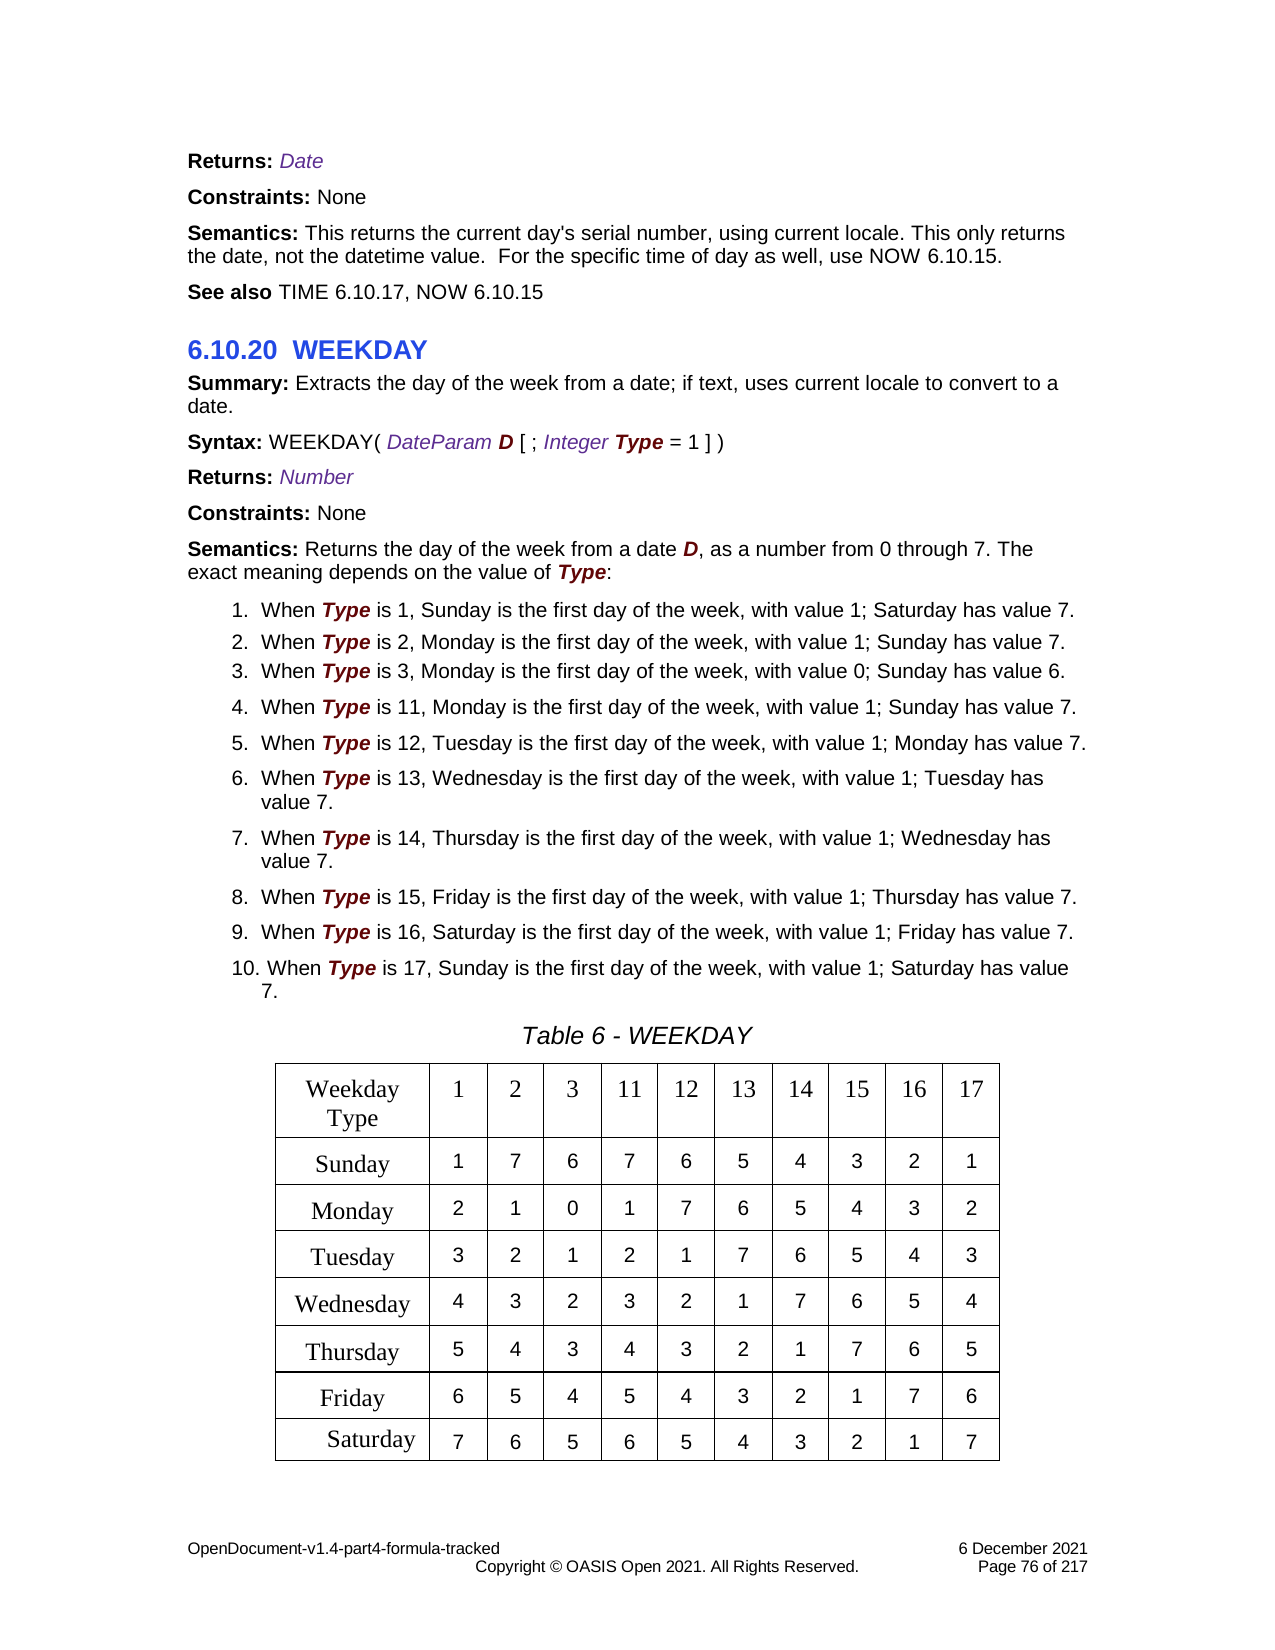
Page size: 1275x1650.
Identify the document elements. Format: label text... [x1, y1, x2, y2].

table_cell 3 [773, 1419, 828, 1460]
table_cell 2 [943, 1185, 999, 1230]
text See also TIME 6.10.17, NOW 6.10.15 [187, 280, 1088, 304]
table_cell 4 [488, 1326, 543, 1371]
table_cell 3 [943, 1231, 999, 1277]
table_cell 7 [658, 1185, 714, 1230]
table_cell 3 [430, 1231, 487, 1277]
table_header 14 [773, 1064, 828, 1137]
table_cell 7 [886, 1373, 942, 1418]
table_cell Sunday [276, 1138, 429, 1184]
table_cell 5 [488, 1373, 543, 1418]
table_cell 4 [544, 1373, 601, 1418]
table_cell 4 [773, 1138, 828, 1184]
text Constraints: None [187, 186, 1088, 209]
table_cell 4 [658, 1373, 714, 1418]
table_header 15 [829, 1064, 885, 1137]
table_cell 1 [658, 1231, 714, 1277]
table_cell 7 [773, 1278, 828, 1325]
table_cell 6 [602, 1419, 657, 1460]
table_cell 5 [715, 1138, 772, 1184]
list When Type is 1, Sunday is the first day of the week, with value 1; Saturday has value 7. [231, 598, 1088, 622]
table_cell 2 [715, 1326, 772, 1371]
table_cell 1 [488, 1185, 543, 1230]
table_cell 2 [886, 1138, 942, 1184]
table_cell 0 [544, 1185, 601, 1230]
list When Type is 17, Sunday is the first day of the week, with value 1; Saturday has value 7. [231, 956, 1088, 1003]
table_cell 1 [886, 1419, 942, 1460]
table_cell 5 [544, 1419, 601, 1460]
table_cell Friday [276, 1373, 429, 1418]
table_cell 5 [658, 1419, 714, 1460]
table_cell 5 [430, 1326, 487, 1371]
table_cell Tuesday [276, 1231, 429, 1277]
table_cell 5 [829, 1231, 885, 1277]
table_cell 2 [829, 1419, 885, 1460]
table_cell 6 [715, 1185, 772, 1230]
table_cell 7 [488, 1138, 543, 1184]
table_cell 1 [602, 1185, 657, 1230]
table_cell 2 [430, 1185, 487, 1230]
table_header 11 [602, 1064, 657, 1137]
table_cell Wednesday [276, 1278, 429, 1325]
table_cell 2 [488, 1231, 543, 1277]
list When Type is 3, Monday is the first day of the week, with value 0; Sunday has value 6. [231, 660, 1088, 683]
table_cell Thursday [276, 1326, 429, 1371]
table_cell 7 [430, 1419, 487, 1460]
table_cell 6 [488, 1419, 543, 1460]
table_cell 3 [658, 1326, 714, 1371]
table_cell 7 [829, 1326, 885, 1371]
table_cell 4 [943, 1278, 999, 1325]
subtitle WEEKDAY [187, 335, 1088, 365]
table_cell 2 [773, 1373, 828, 1418]
table_cell 7 [602, 1138, 657, 1184]
text Returns: Date [187, 150, 1088, 173]
table_cell 3 [886, 1185, 942, 1230]
table_cell 6 [886, 1326, 942, 1371]
text Semantics: Returns the day of the week from a date D, as a number from 0 through 7. The exact meaning depends on the value of Type: [187, 537, 1088, 584]
table_cell 2 [602, 1231, 657, 1277]
table_cell 3 [488, 1278, 543, 1325]
list When Type is 13, Wednesday is the first day of the week, with value 1; Tuesday has value 7. [231, 767, 1088, 814]
table_cell 3 [829, 1138, 885, 1184]
table_cell 2 [544, 1278, 601, 1325]
table_cell 6 [658, 1138, 714, 1184]
table_cell 4 [829, 1185, 885, 1230]
table_cell Saturday [276, 1419, 429, 1460]
table_cell 1 [829, 1373, 885, 1418]
table_cell 7 [943, 1419, 999, 1460]
table_header 12 [658, 1064, 714, 1137]
list When Type is 16, Saturday is the first day of the week, with value 1; Friday has value 7. [231, 921, 1088, 944]
table_header Weekday Type [276, 1064, 429, 1137]
table_cell 2 [658, 1278, 714, 1325]
table_cell 6 [544, 1138, 601, 1184]
table_header 3 [544, 1064, 601, 1137]
table_cell 3 [544, 1326, 601, 1371]
text Summary: Extracts the day of the week from a date; if text, uses current locale to convert to a date. [187, 371, 1088, 418]
table_header 1 [430, 1064, 487, 1137]
table_header 16 [886, 1064, 942, 1137]
table_cell 6 [943, 1373, 999, 1418]
table_cell 1 [943, 1138, 999, 1184]
text Syntax: WEEKDAY( DateParam D [ ; Integer Type = 1 ] ) [187, 430, 1088, 454]
table_cell 6 [829, 1278, 885, 1325]
list When Type is 11, Monday is the first day of the week, with value 1; Sunday has value 7. [231, 696, 1088, 719]
table_cell 3 [602, 1278, 657, 1325]
table_cell 4 [715, 1419, 772, 1460]
table_header 17 [943, 1064, 999, 1137]
text Constraints: None [187, 501, 1088, 525]
text Semantics: This returns the current day's serial number, using current locale. This only returns the date, not the datetime value. For the specific time of day as well, use NOW 6.10.15. [187, 221, 1088, 268]
table_cell Monday [276, 1185, 429, 1230]
table_cell 6 [430, 1373, 487, 1418]
table_cell 6 [773, 1231, 828, 1277]
table_cell 1 [430, 1138, 487, 1184]
list When Type is 2, Monday is the first day of the week, with value 1; Sunday has value 7. [231, 630, 1088, 654]
table_cell 5 [943, 1326, 999, 1371]
text Table 6 - WEEKDAY [187, 1022, 1088, 1050]
list When Type is 12, Tuesday is the first day of the week, with value 1; Monday has value 7. [231, 731, 1088, 755]
table_cell 5 [886, 1278, 942, 1325]
table_cell 1 [715, 1278, 772, 1325]
table_header 13 [715, 1064, 772, 1137]
text Returns: Number [187, 466, 1088, 489]
table_cell 1 [773, 1326, 828, 1371]
table_cell 5 [602, 1373, 657, 1418]
table_cell 4 [886, 1231, 942, 1277]
table_cell 5 [773, 1185, 828, 1230]
list When Type is 15, Friday is the first day of the week, with value 1; Thursday has value 7. [231, 885, 1088, 909]
list When Type is 14, Thursday is the first day of the week, with value 1; Wednesday has value 7. [231, 826, 1088, 873]
table_cell 3 [715, 1373, 772, 1418]
table_header 2 [488, 1064, 543, 1137]
table_cell 4 [430, 1278, 487, 1325]
table_cell 7 [715, 1231, 772, 1277]
table_cell 4 [602, 1326, 657, 1371]
table_cell 1 [544, 1231, 601, 1277]
